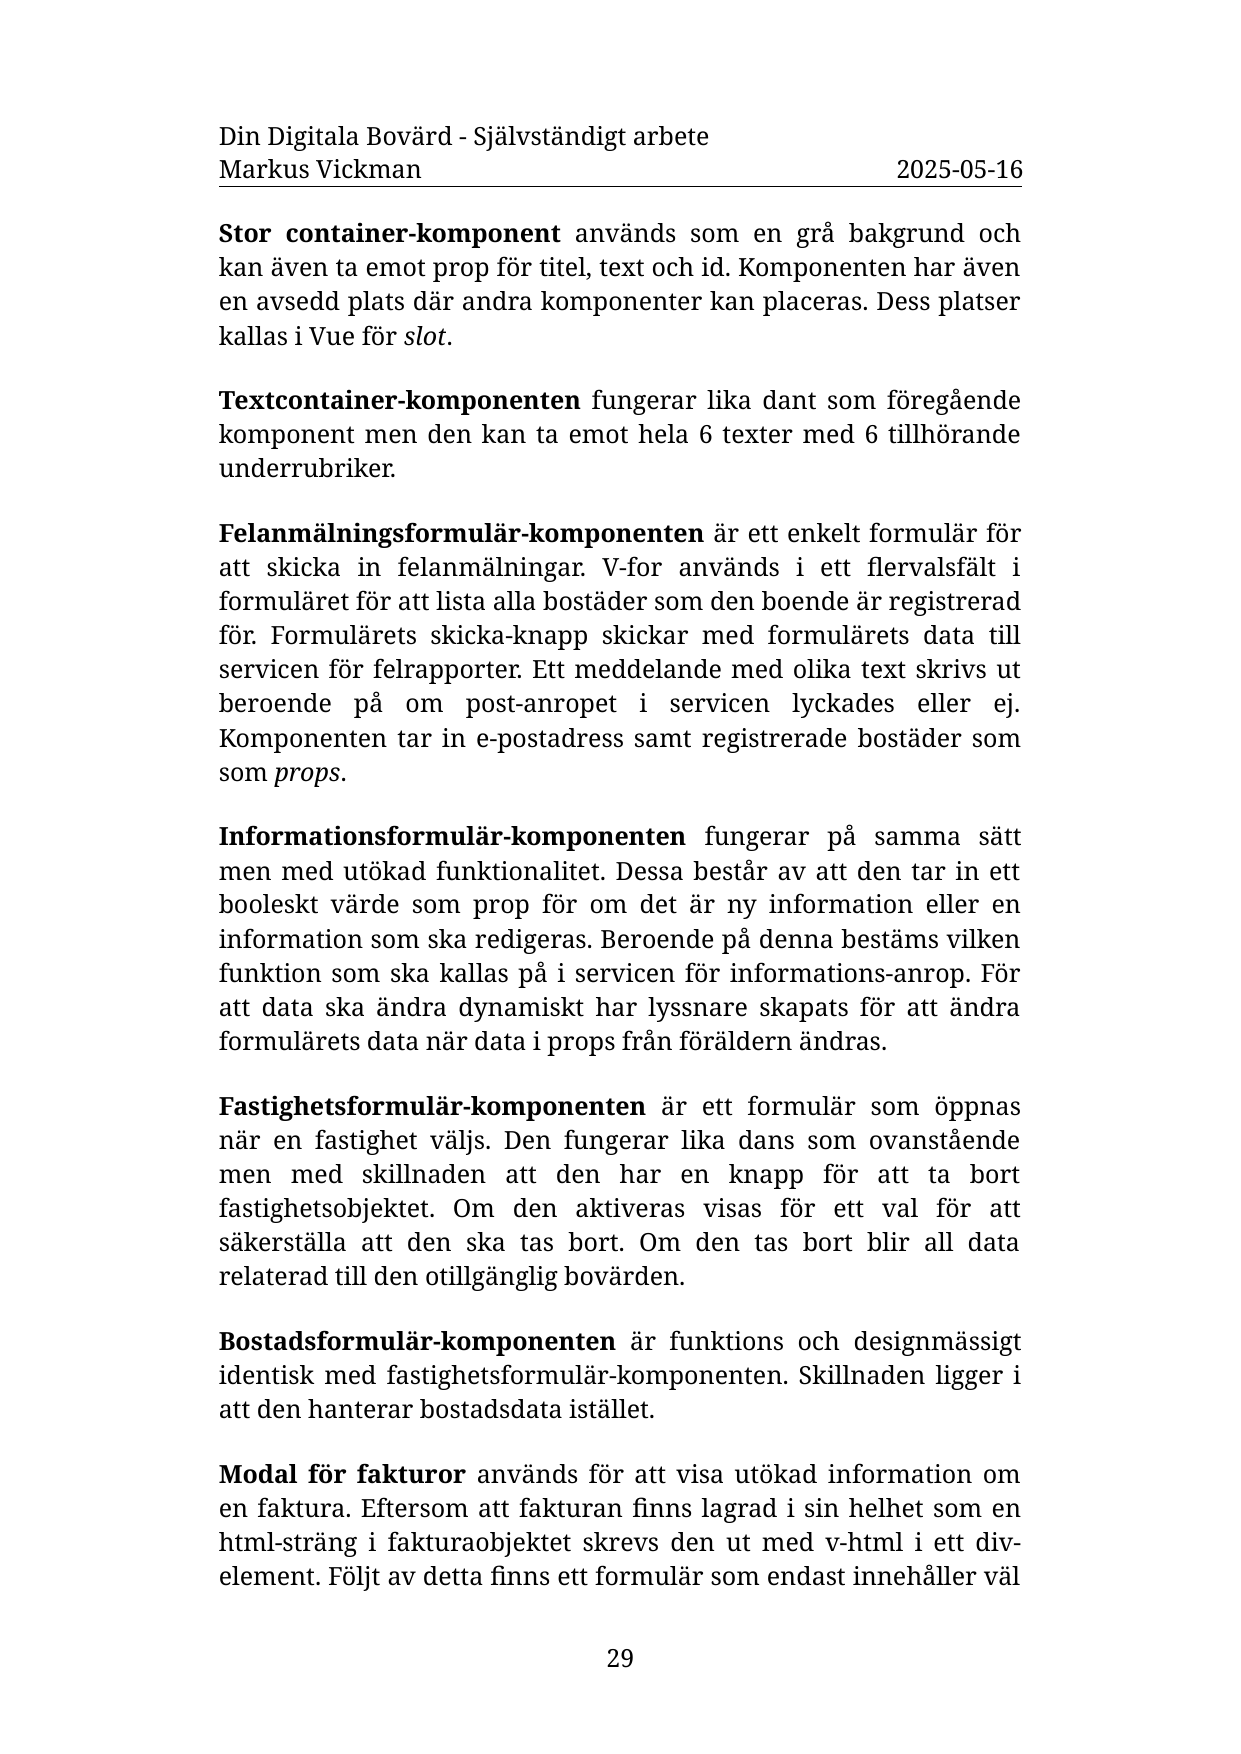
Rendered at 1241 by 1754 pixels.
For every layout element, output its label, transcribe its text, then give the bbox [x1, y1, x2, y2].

text Fastighetsformulär-komponenten är ett formulär som öppnas när en fastighet väljs. Den fungerar lika dans som ovanstående men med skillnaden att den har en knapp för att ta bort fastighetsobjektet. Om den aktiveras visas för ett val för att säkerställa att den ska tas bort. Om den tas bort blir all data relaterad till den otillgänglig bovärden. [218, 1088, 1022, 1293]
text Stor container-komponent används som en grå bakgrund och kan även ta emot prop för titel, text och id. Komponenten har även en avsedd plats där andra komponenter kan placeras. Dess platser kallas i Vue för slot. [218, 216, 1022, 352]
text Modal för fakturor används för att visa utökad information om en faktura. Eftersom att fakturan finns lagrad i sin helhet som en html-sträng i fakturaobjektet skrevs den ut med v-html i ett div-element. Följt av detta finns ett formulär som endast innehåller väl [218, 1456, 1022, 1592]
text Bostadsformulär-komponenten är funktions och designmässigt identisk med fastighetsformulär-komponenten. Skillnaden ligger i att den hanterar bostadsdata istället. [218, 1323, 1022, 1426]
text Felanmälningsformulär-komponenten är ett enkelt formulär för att skicka in felanmälningar. V-for används i ett flervalsfält i formuläret för att lista alla bostäder som den boende är registrerad för. Formulärets skicka-knapp skickar med formulärets data till servicen för felrapporter. Ett meddelande med olika text skrivs ut beroende på om post-anropet i servicen lyckades eller ej. Komponenten tar in e-postadress samt registrerade bostäder som som props. [218, 516, 1022, 788]
text Textcontainer-komponenten fungerar lika dant som föregående komponent men den kan ta emot hela 6 texter med 6 tillhörande underrubriker. [218, 383, 1022, 485]
text Informationsformulär-komponenten fungerar på samma sätt men med utökad funktionalitet. Dessa består av att den tar in ett booleskt värde som prop för om det är ny information eller en information som ska redigeras. Beroende på denna bestäms vilken funktion som ska kallas på i servicen för informations-anrop. För att data ska ändra dynamiskt har lyssnare skapats för att ändra formulärets data när data i props från föräldern ändras. [218, 819, 1022, 1057]
